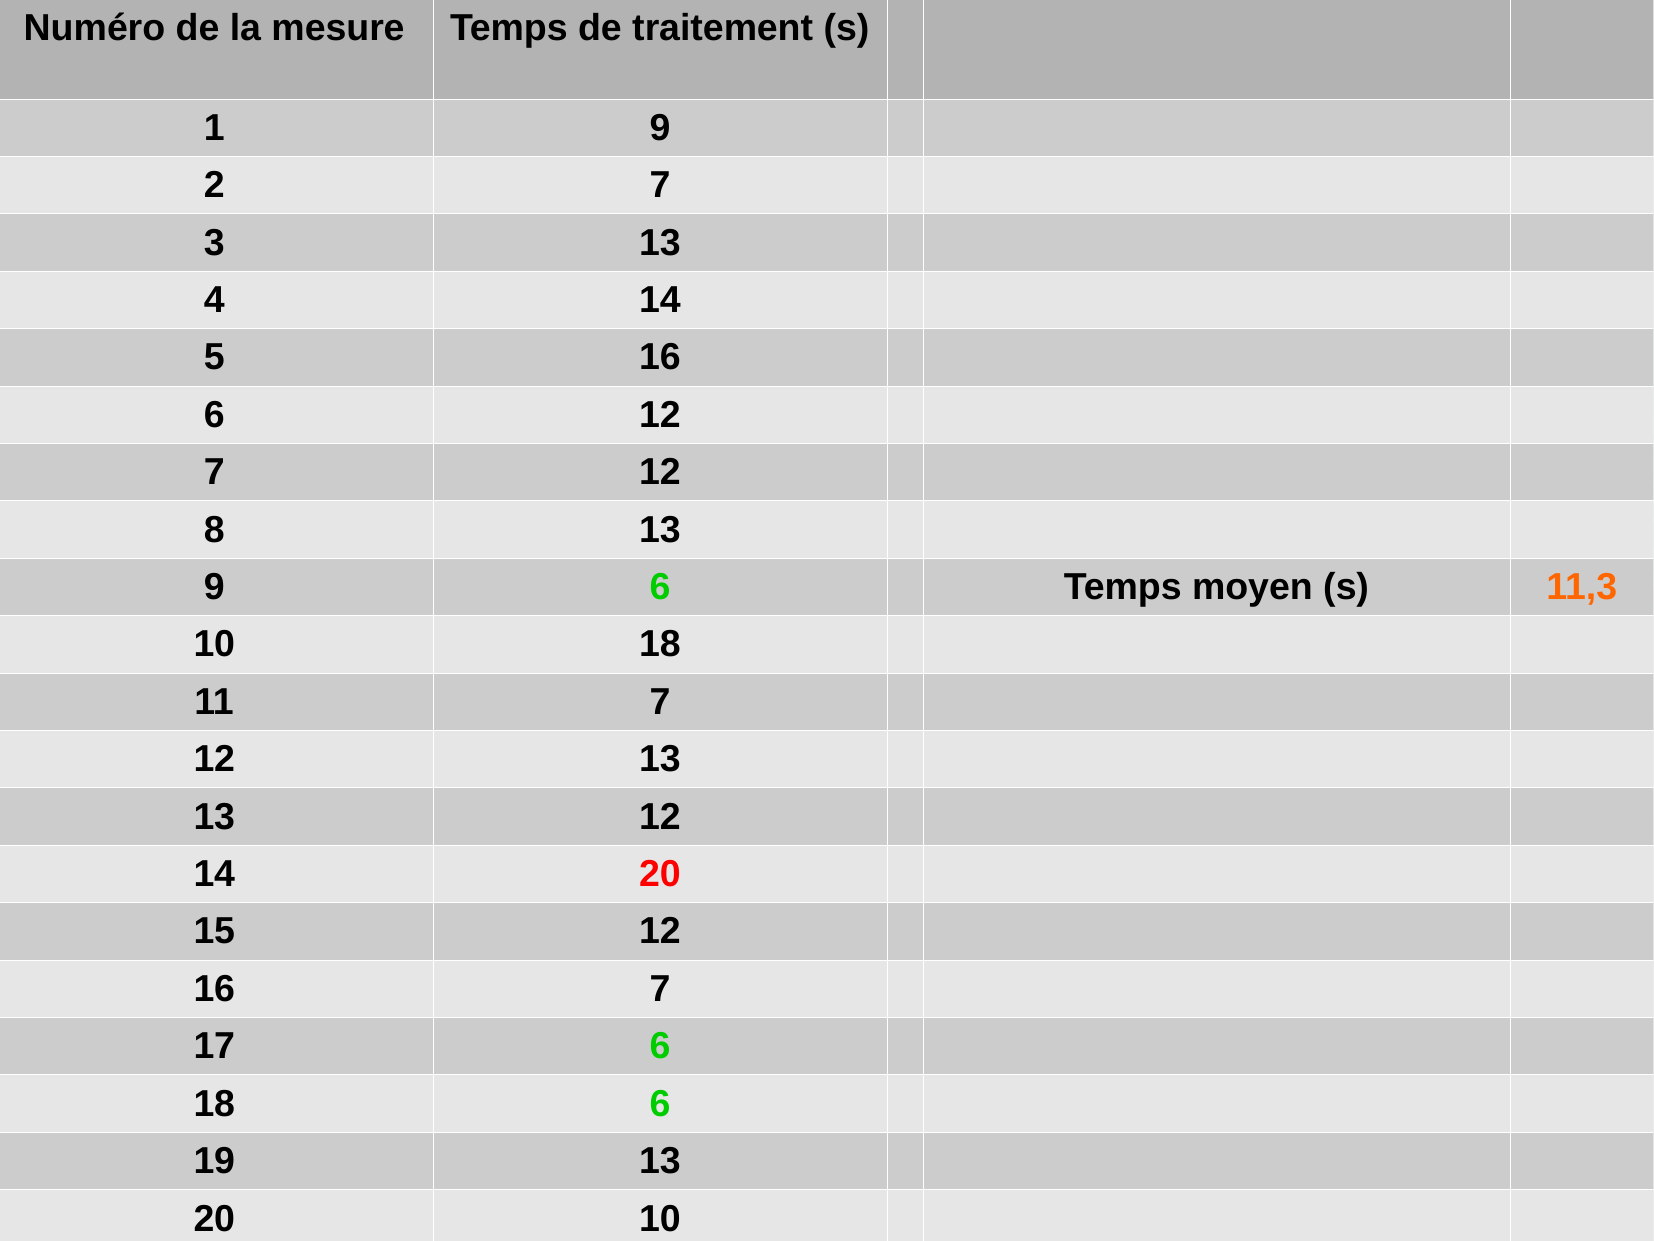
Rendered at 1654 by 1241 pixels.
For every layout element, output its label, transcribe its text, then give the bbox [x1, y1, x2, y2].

table_cell [924, 961, 1510, 1017]
table_cell 7 [434, 674, 887, 730]
table_cell [1511, 329, 1653, 386]
table_header Numéro de la mesure [0, 0, 433, 99]
table_cell [1511, 1075, 1653, 1132]
table_cell [888, 444, 923, 500]
table_cell [888, 1018, 923, 1074]
table_cell [888, 616, 923, 673]
table_cell [1511, 788, 1653, 845]
table_cell 9 [434, 100, 887, 156]
table_cell [924, 387, 1510, 443]
table_header [1511, 0, 1653, 99]
table_cell 12 [434, 903, 887, 960]
table_cell [924, 674, 1510, 730]
table_cell [888, 1133, 923, 1189]
table_cell [888, 100, 923, 156]
table_cell Temps moyen (s) [924, 559, 1510, 615]
table_cell 12 [434, 444, 887, 500]
table_cell 7 [434, 157, 887, 213]
table_cell 4 [0, 272, 433, 328]
table_cell 18 [0, 1075, 433, 1132]
table_cell [888, 157, 923, 213]
table_cell 16 [434, 329, 887, 386]
table_header [888, 0, 923, 99]
table_cell [1511, 961, 1653, 1017]
table_cell 8 [0, 501, 433, 558]
table_cell [1511, 1133, 1653, 1189]
table_cell [1511, 157, 1653, 213]
table_cell [1511, 100, 1653, 156]
table_cell 13 [434, 214, 887, 271]
table_cell [1511, 214, 1653, 271]
table_cell [888, 1190, 923, 1241]
table_cell 7 [434, 961, 887, 1017]
table_cell 1 [0, 100, 433, 156]
table_cell 6 [434, 559, 887, 615]
table_cell [924, 1133, 1510, 1189]
table_cell [888, 214, 923, 271]
table_cell 7 [0, 444, 433, 500]
table_cell [888, 674, 923, 730]
table_cell [1511, 616, 1653, 673]
table_cell 10 [0, 616, 433, 673]
table_cell 15 [0, 903, 433, 960]
table_cell [924, 157, 1510, 213]
table_cell 12 [434, 788, 887, 845]
table_cell [888, 788, 923, 845]
table_cell [924, 272, 1510, 328]
table_header Temps de traitement (s) [434, 0, 887, 99]
table_cell [924, 788, 1510, 845]
table_cell [924, 444, 1510, 500]
table_cell [924, 1075, 1510, 1132]
table_cell 17 [0, 1018, 433, 1074]
table_cell 20 [0, 1190, 433, 1241]
table_cell 6 [434, 1018, 887, 1074]
table_cell [924, 1190, 1510, 1241]
table_cell 18 [434, 616, 887, 673]
table_cell 14 [434, 272, 887, 328]
table_cell [924, 616, 1510, 673]
table_cell 16 [0, 961, 433, 1017]
table_cell 13 [434, 501, 887, 558]
table_cell [888, 961, 923, 1017]
table_cell 14 [0, 846, 433, 902]
table_cell 11 [0, 674, 433, 730]
table_cell [924, 903, 1510, 960]
table_cell [1511, 1018, 1653, 1074]
table_cell [888, 559, 923, 615]
table_cell [1511, 444, 1653, 500]
table_cell 19 [0, 1133, 433, 1189]
table_cell 12 [434, 387, 887, 443]
table_header [924, 0, 1510, 99]
table_cell 13 [0, 788, 433, 845]
table_cell [1511, 846, 1653, 902]
table_cell 6 [434, 1075, 887, 1132]
table_cell 3 [0, 214, 433, 271]
table_cell 20 [434, 846, 887, 902]
table_cell [924, 100, 1510, 156]
table_cell 2 [0, 157, 433, 213]
table_cell 10 [434, 1190, 887, 1241]
table_cell [924, 731, 1510, 787]
table_cell [888, 731, 923, 787]
table_cell [888, 387, 923, 443]
table_cell [1511, 501, 1653, 558]
table_cell [924, 214, 1510, 271]
table_cell [1511, 903, 1653, 960]
table_cell 9 [0, 559, 433, 615]
table_cell [1511, 272, 1653, 328]
table_cell 13 [434, 731, 887, 787]
table_cell [1511, 387, 1653, 443]
table_cell [888, 846, 923, 902]
table_cell 13 [434, 1133, 887, 1189]
table_cell [1511, 1190, 1653, 1241]
table_cell [888, 501, 923, 558]
table_cell 12 [0, 731, 433, 787]
table_cell [924, 1018, 1510, 1074]
table_cell [888, 329, 923, 386]
table_cell 11,3 [1511, 559, 1653, 615]
table_cell [888, 1075, 923, 1132]
table_cell [924, 501, 1510, 558]
table_cell 6 [0, 387, 433, 443]
table_cell [924, 846, 1510, 902]
table_cell [888, 903, 923, 960]
table_cell [888, 272, 923, 328]
table_cell [1511, 674, 1653, 730]
table_cell 5 [0, 329, 433, 386]
table_cell [924, 329, 1510, 386]
table_cell [1511, 731, 1653, 787]
